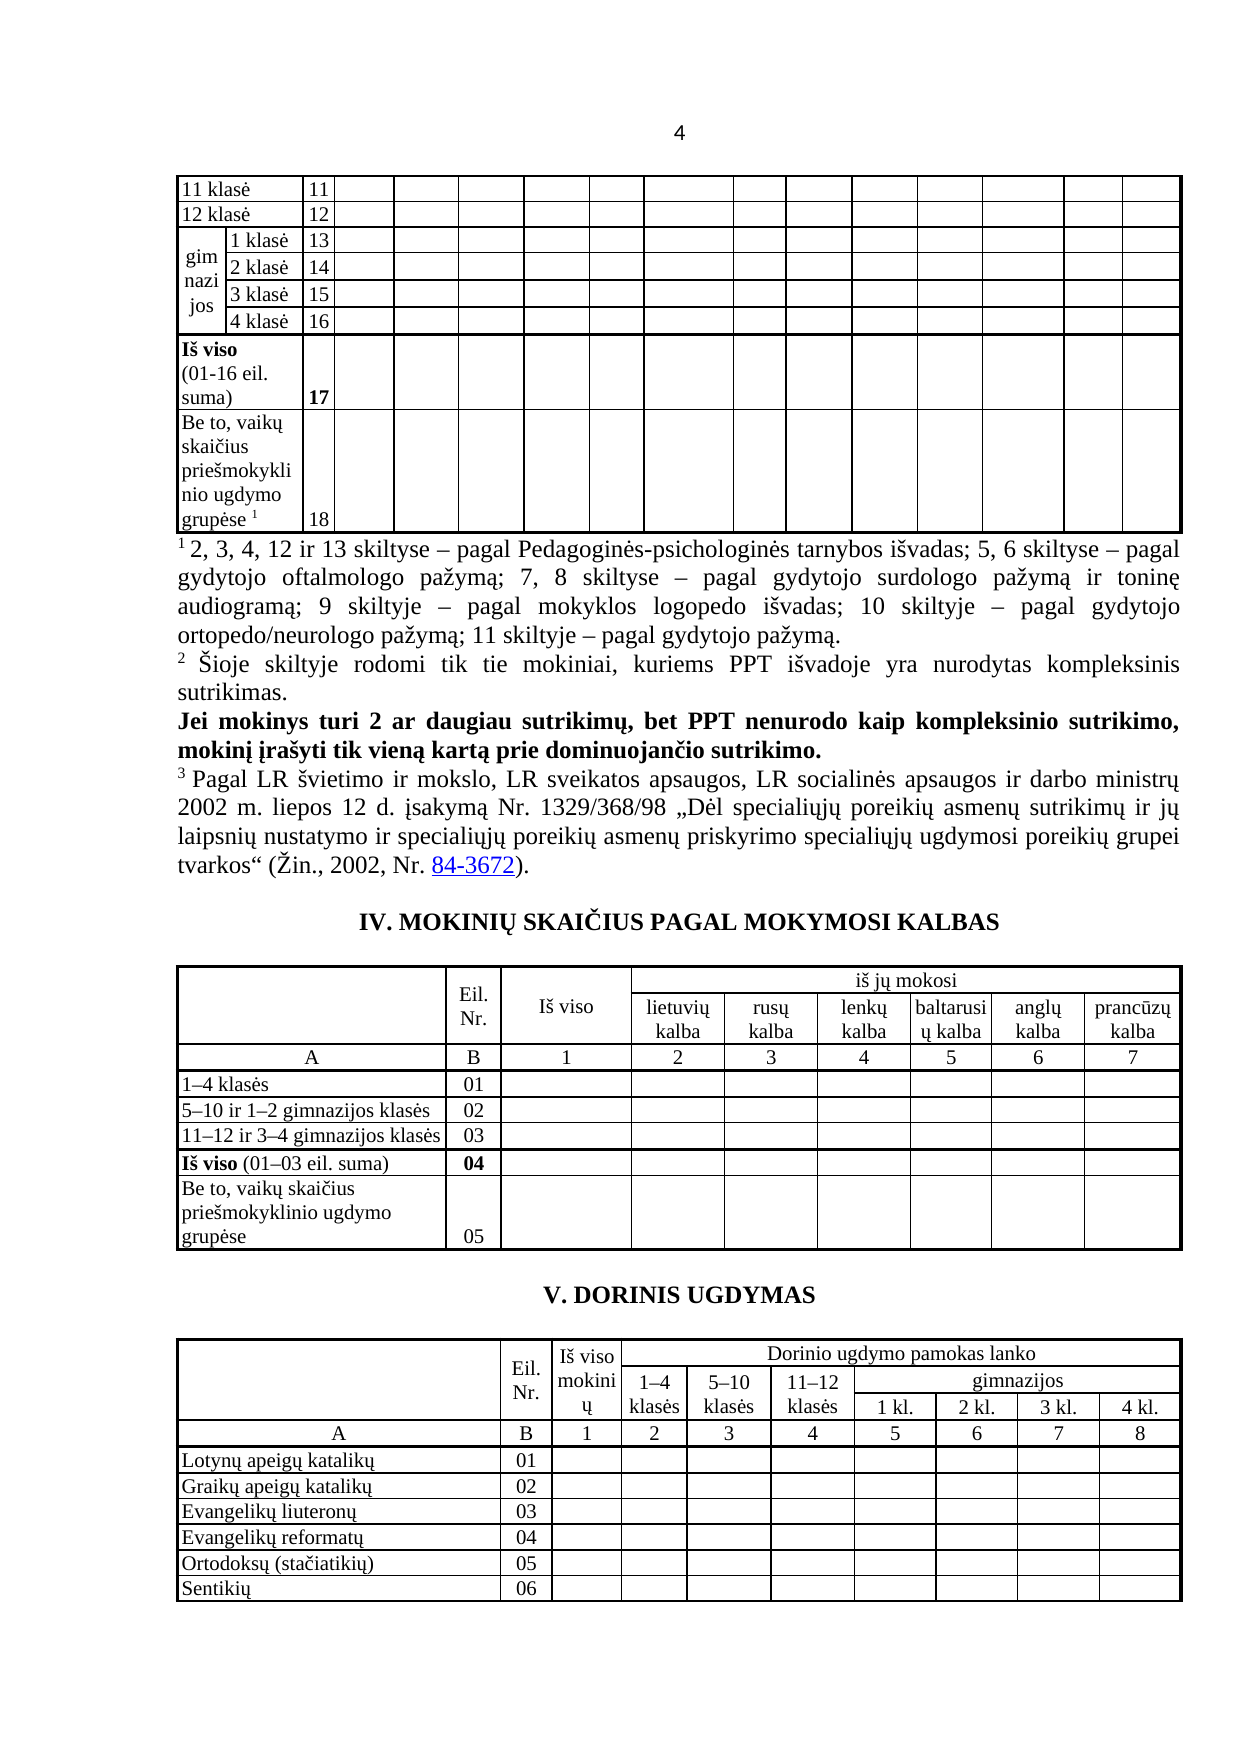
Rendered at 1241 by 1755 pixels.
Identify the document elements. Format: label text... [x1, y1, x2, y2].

table_cell [622, 1551, 626, 1574]
table_cell [335, 253, 393, 279]
table_cell 3 kl. [1018, 1394, 1099, 1419]
table_cell [787, 336, 851, 409]
table_cell [913, 202, 917, 226]
text 3 Pagal LR švietimo ir mokslo, LR sveikatos apsaugos, LR socialinės apsaugos ir darbo ministrų 2002 m. liepos 12 d. įsakymą Nr. 1329/368/98 „Dėl specialiųjų poreikių asmenų sutrikimų ir jų laipsnių nustatymo ir specialiųjų poreikių asmenų priskyrimo specialiųjų ugdymosi poreikių grupei tvarkos“ (Žin., 2002, Nr. 84-3672). [177, 764, 1181, 879]
table_cell [622, 1576, 626, 1600]
table_cell [1013, 1551, 1017, 1574]
table_cell [978, 228, 982, 252]
table_cell [734, 253, 785, 279]
table_cell [1018, 1474, 1022, 1498]
table_cell 7 [1018, 1421, 1022, 1445]
table_cell [459, 410, 523, 531]
table_cell [335, 281, 393, 306]
table_cell [645, 410, 733, 531]
table_cell [389, 177, 393, 201]
table_cell [585, 228, 589, 252]
table_cell [987, 1098, 991, 1122]
table_cell [590, 281, 643, 306]
table_cell [1013, 1448, 1017, 1472]
table_cell 1 [627, 1045, 631, 1069]
table_header [179, 968, 445, 1043]
table_cell 4 [850, 1421, 854, 1445]
table_cell [1065, 253, 1122, 279]
table_cell [734, 281, 785, 306]
table_cell anglų kalba [992, 994, 1084, 1043]
table_cell [818, 1098, 822, 1122]
table_cell [525, 253, 589, 279]
table_cell 14 [304, 253, 334, 279]
table_cell [734, 410, 785, 531]
table_cell [992, 1098, 996, 1122]
table_cell [787, 281, 851, 306]
table_cell [734, 202, 738, 226]
table_cell [1095, 1525, 1099, 1549]
table_cell 2 klasė [227, 253, 302, 279]
table_cell [632, 1072, 636, 1096]
table_cell 1 [617, 1421, 621, 1445]
table_cell [787, 410, 851, 531]
table_cell [525, 308, 589, 333]
table_cell [983, 228, 987, 252]
text Jei mokinys turi 2 ar daugiau sutrikimų, bet PPT nenurodo kaip kompleksinio sutrikimo, mokinį įrašyti tik vieną kartą prie dominuojančio sutrikimo. [177, 706, 1181, 764]
table_cell [617, 1474, 621, 1498]
table_cell 2 [632, 1045, 636, 1069]
table_cell [1123, 410, 1179, 531]
table_cell [918, 336, 982, 409]
table_cell [787, 253, 851, 279]
table_cell [992, 1123, 996, 1147]
table_cell [525, 410, 589, 531]
table_cell [632, 1176, 724, 1248]
table_cell [987, 1123, 991, 1147]
table_cell [787, 308, 851, 333]
table_cell [813, 1072, 817, 1096]
table_cell [1080, 1072, 1084, 1096]
table_cell [734, 336, 785, 409]
table_header Eil. Nr. [501, 1341, 551, 1419]
table_cell 1 kl. [855, 1394, 935, 1419]
table_cell [335, 308, 393, 333]
table_cell [645, 308, 733, 333]
table_cell [1013, 1499, 1017, 1523]
text V. DORINIS UGDYMAS [177, 1280, 1181, 1309]
table_cell [617, 1551, 621, 1574]
table_cell [1080, 1123, 1084, 1147]
table_cell [1065, 281, 1122, 306]
table_cell [395, 410, 458, 531]
table_cell [459, 336, 523, 409]
table_cell [720, 1123, 724, 1147]
table_cell 4 klasė [227, 308, 302, 333]
table_cell gimnazijos [179, 228, 225, 333]
table_cell [1118, 202, 1122, 226]
table_cell [627, 1098, 631, 1122]
table_cell 4 kl. [1100, 1394, 1179, 1419]
table_cell 6 [1080, 1045, 1084, 1069]
table_cell [395, 253, 458, 279]
table_cell 5–10 klasės [688, 1367, 770, 1419]
table_cell 2 [622, 1421, 626, 1445]
table_cell 11–12 klasės [772, 1367, 854, 1419]
table_cell [389, 228, 393, 252]
table_cell [729, 202, 733, 226]
table_cell [1123, 202, 1127, 226]
table_cell [720, 1151, 724, 1174]
table_cell 7 [1095, 1421, 1099, 1445]
table_cell [525, 281, 589, 306]
table_cell [1080, 1151, 1084, 1174]
table_cell [1123, 177, 1127, 201]
table_cell [617, 1525, 621, 1549]
table_cell [983, 281, 1063, 306]
table_cell [1018, 1576, 1022, 1600]
table_cell [617, 1448, 621, 1472]
table_cell [1013, 1525, 1017, 1549]
table_cell [1118, 228, 1122, 252]
table_cell 3 klasė [227, 281, 302, 306]
table_cell 1–4 klasės [622, 1367, 686, 1419]
table_cell [983, 177, 987, 201]
table_cell [1095, 1448, 1099, 1472]
table_cell [918, 253, 982, 279]
table_cell [1065, 336, 1122, 409]
table_cell [454, 228, 458, 252]
table_cell [913, 177, 917, 201]
table_cell [987, 1072, 991, 1096]
table_cell [590, 308, 643, 333]
table_cell [1095, 1576, 1099, 1600]
table_cell [1123, 336, 1179, 409]
text IV. MOKINIŲ SKAIČIUS PAGAL MOKYMOSI KALBAS [177, 907, 1181, 936]
table_cell 16 [304, 308, 334, 333]
table_cell [622, 1499, 626, 1523]
table_cell [1123, 253, 1179, 279]
table_cell [1095, 1499, 1099, 1523]
table_cell [459, 202, 463, 226]
table_cell [853, 281, 917, 306]
table_cell [913, 228, 917, 252]
table_cell [1018, 1499, 1022, 1523]
table_cell [454, 202, 458, 226]
table_cell [906, 1151, 910, 1174]
table_cell [918, 281, 982, 306]
table_cell 3 [813, 1045, 817, 1069]
table_cell [632, 1151, 636, 1174]
table_cell [987, 1151, 991, 1174]
table_cell [1085, 1151, 1089, 1174]
table_cell [906, 1098, 910, 1122]
table_cell [1018, 1448, 1022, 1472]
table_cell 6 [1013, 1421, 1017, 1445]
table_cell [395, 308, 458, 333]
table_cell [645, 253, 733, 279]
table_cell [1018, 1525, 1022, 1549]
table_cell [729, 177, 733, 201]
table_header Iš viso mokinių [553, 1341, 621, 1419]
table_cell [850, 1576, 854, 1600]
table_cell baltarusių kalba [911, 994, 991, 1043]
table_cell [617, 1499, 621, 1523]
table_cell rusų kalba [725, 994, 817, 1043]
table_cell [813, 1098, 817, 1122]
table_cell [850, 1448, 854, 1472]
table_cell [459, 308, 523, 333]
table_cell [734, 308, 785, 333]
text 1 2, 3, 4, 12 ir 13 skiltyse – pagal Pedagoginės-psichologinės tarnybos išvadas; 5, 6 skiltyse – pagal gydytojo oftalmologo pažymą; 7, 8 skiltyse – pagal gydytojo surdologo pažymą ir toninę audiogramą; 9 skiltyje – pagal mokyklos logopedo išvadas; 10 skiltyje – pagal gydytojo ortopedo/neurologo pažymą; 11 skiltyje – pagal gydytojo pažymą. [177, 534, 1181, 649]
table_cell [590, 336, 643, 409]
table_cell [395, 281, 458, 306]
table_cell [1013, 1576, 1017, 1600]
table_cell [813, 1123, 817, 1147]
table_cell [590, 253, 643, 279]
table_cell [850, 1551, 854, 1574]
table_cell [335, 336, 393, 409]
table_cell [1080, 1098, 1084, 1122]
table_cell [395, 336, 458, 409]
table_cell 05 [447, 1176, 500, 1248]
table_cell [454, 177, 458, 201]
table_cell [983, 253, 1063, 279]
table_cell 17 [304, 336, 334, 409]
table_cell 2 [720, 1045, 724, 1069]
table_cell [918, 308, 982, 333]
table_cell [622, 1525, 626, 1549]
table_cell [1123, 228, 1127, 252]
table_cell [1085, 1176, 1179, 1248]
table_cell [818, 1176, 910, 1248]
table_cell [983, 202, 987, 226]
table_cell 15 [304, 281, 334, 306]
table_cell [1085, 1072, 1089, 1096]
table_cell [1095, 1474, 1099, 1498]
table_cell [918, 410, 982, 531]
table_cell 18 [304, 410, 334, 531]
table_cell [734, 228, 738, 252]
table_cell prancūzų kalba [1085, 994, 1179, 1043]
table_cell [1123, 308, 1179, 333]
table_cell [853, 410, 917, 531]
table_cell [585, 202, 589, 226]
table_cell [1013, 1474, 1017, 1498]
table_cell [585, 177, 589, 201]
table_cell [622, 1448, 626, 1472]
table_cell [983, 410, 1063, 531]
table_cell [813, 1151, 817, 1174]
table_cell 4 [818, 1045, 822, 1069]
table_cell [720, 1072, 724, 1096]
table_cell [459, 253, 523, 279]
table_cell [818, 1151, 822, 1174]
table_cell [992, 1176, 1084, 1248]
table_cell lietuvių kalba [632, 994, 724, 1043]
table_header Iš viso [502, 968, 631, 1043]
table_cell [906, 1123, 910, 1147]
table_cell 7 [1085, 1045, 1089, 1069]
table_cell 12 [330, 202, 334, 226]
table_cell [850, 1525, 854, 1549]
table_cell 2 kl. [937, 1394, 1017, 1419]
table_cell gimnazijos [855, 1367, 1179, 1392]
table_cell [645, 281, 733, 306]
table_cell [590, 410, 643, 531]
table_cell [818, 1072, 822, 1096]
table_cell [632, 1098, 636, 1122]
table_cell [632, 1123, 636, 1147]
table_cell [734, 177, 738, 201]
table_cell [627, 1151, 631, 1174]
table_cell [1018, 1551, 1022, 1574]
table_cell [617, 1576, 621, 1600]
table_cell [459, 281, 523, 306]
table_cell 5 [987, 1045, 991, 1069]
table_cell [818, 1123, 822, 1147]
table_cell 11 [330, 177, 334, 201]
table_cell [1065, 308, 1122, 333]
table_cell [978, 202, 982, 226]
table_cell [853, 308, 917, 333]
table_cell [850, 1474, 854, 1498]
table_cell [335, 410, 393, 531]
table_cell [906, 1072, 910, 1096]
table_cell [1095, 1551, 1099, 1574]
table_cell [978, 177, 982, 201]
table_cell [502, 1176, 631, 1248]
table_cell [1118, 177, 1122, 201]
table_cell [720, 1098, 724, 1122]
table_cell 6 [992, 1045, 996, 1069]
table_cell [525, 336, 589, 409]
table_cell A [496, 1421, 500, 1445]
table_cell [627, 1123, 631, 1147]
table_cell 13 [330, 228, 334, 252]
table_cell [389, 202, 393, 226]
table_cell [983, 336, 1063, 409]
table_cell [1085, 1123, 1089, 1147]
table_header [179, 1341, 500, 1419]
table_cell [992, 1072, 996, 1096]
table_cell [911, 1176, 991, 1248]
table_cell [1085, 1098, 1089, 1122]
table_cell [627, 1072, 631, 1096]
table_cell [645, 336, 733, 409]
table_header Eil. Nr. [447, 968, 500, 1043]
table_cell 4 [906, 1045, 910, 1069]
text 2 Šioje skiltyje rodomi tik tie mokiniai, kuriems PPT išvadoje yra nurodytas kompleksinis sutrikimas. [177, 649, 1181, 706]
table_cell [729, 228, 733, 252]
table_cell lenkų kalba [818, 994, 910, 1043]
table_cell [622, 1474, 626, 1498]
table_cell [853, 336, 917, 409]
table_cell [1123, 281, 1179, 306]
table_cell [992, 1151, 996, 1174]
table_cell [853, 253, 917, 279]
table_cell [459, 177, 463, 201]
table_cell [983, 308, 1063, 333]
table_cell [725, 1176, 817, 1248]
table_cell [850, 1499, 854, 1523]
table_cell [1065, 410, 1122, 531]
table_cell [459, 228, 463, 252]
